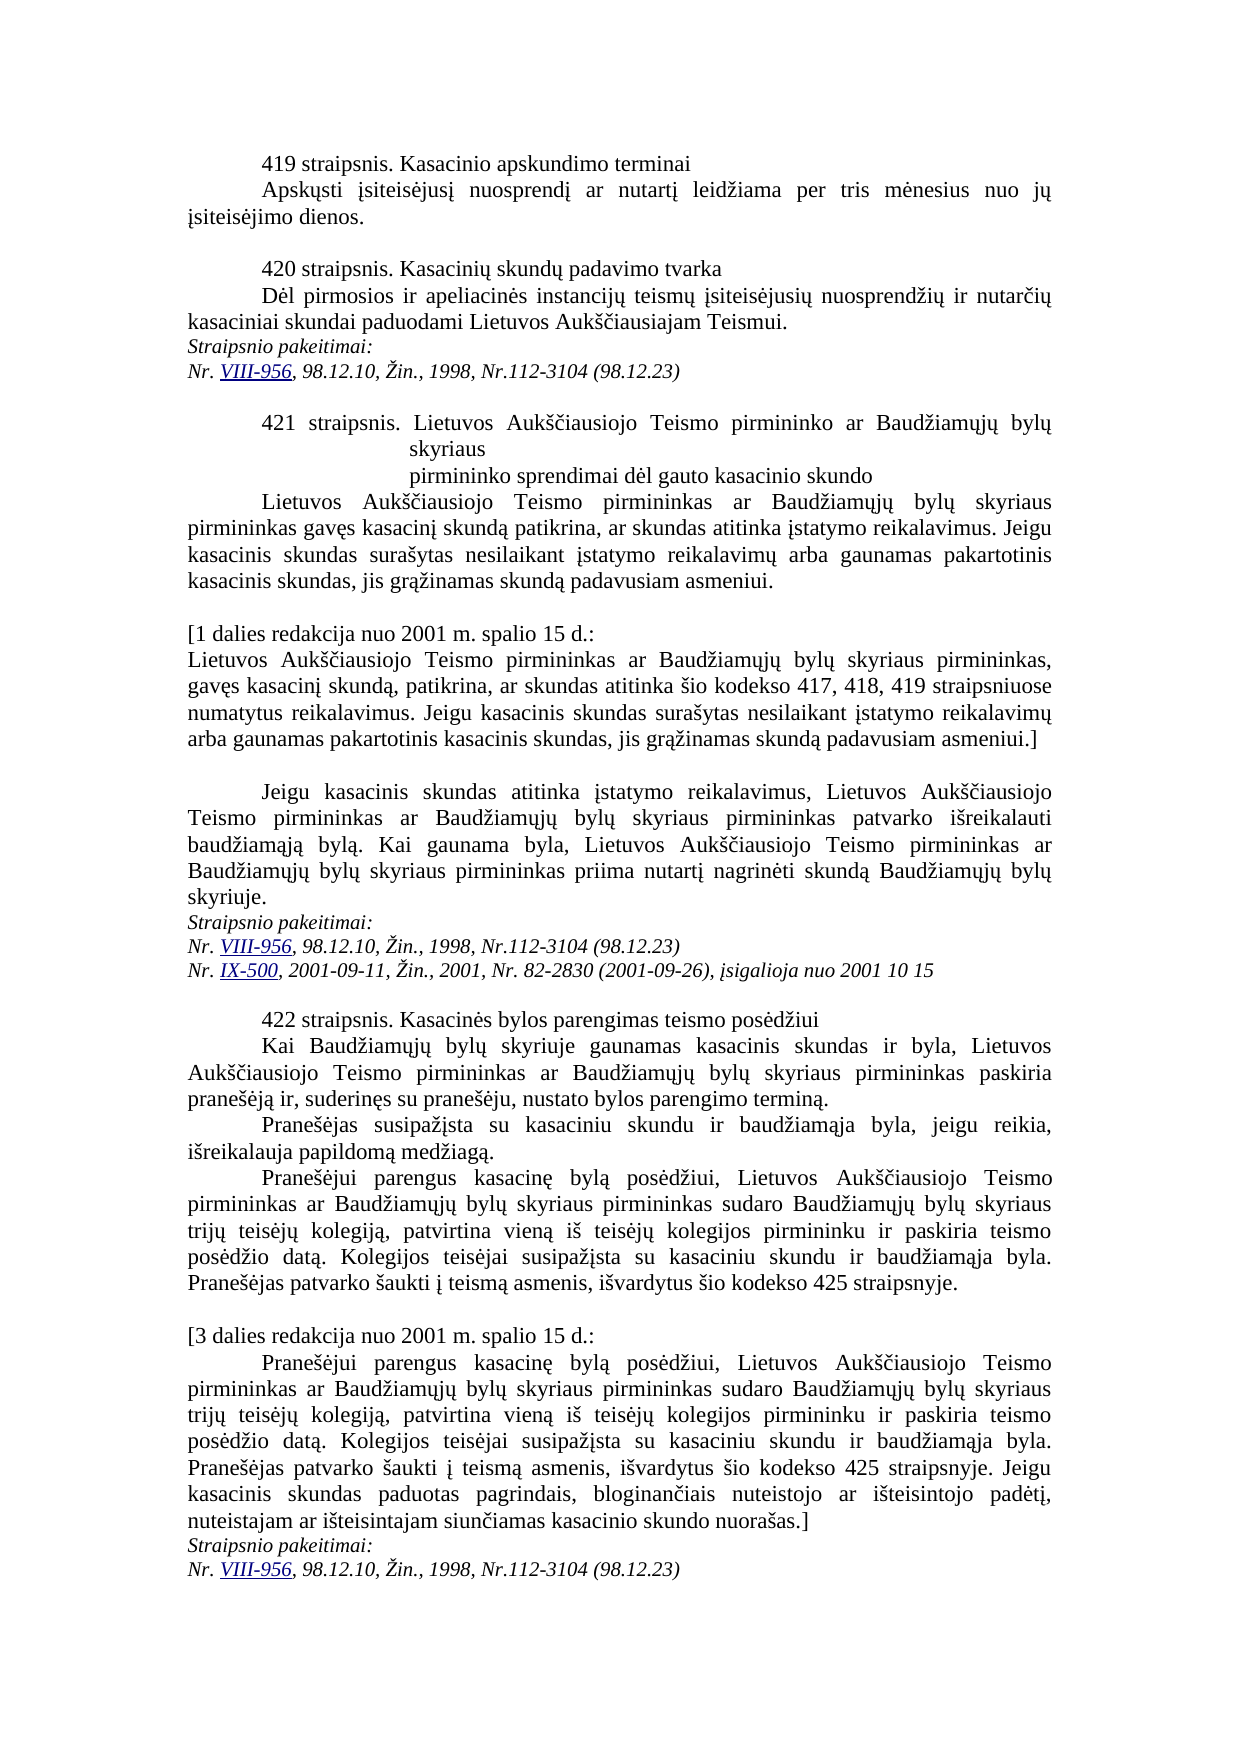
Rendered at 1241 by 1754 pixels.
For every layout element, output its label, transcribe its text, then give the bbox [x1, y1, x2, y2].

text Lietuvos Aukščiausiojo Teismo pirmininkas ar Baudžiamųjų bylų skyriaus pirmininkas gavęs kasacinį skundą patikrina, ar skundas atitinka įstatymo reikalavimus. Jeigu kasacinis skundas surašytas nesilaikant įstatymo reikalavimų arba gaunamas pakartotinis kasacinis skundas, jis grąžinamas skundą padavusiam asmeniui. [187, 488, 1053, 593]
text Lietuvos Aukščiausiojo Teismo pirmininkas ar Baudžiamųjų bylų skyriaus pirmininkas, gavęs kasacinį skundą, patikrina, ar skundas atitinka šio kodekso 417, 418, 419 straipsniuose numatytus reikalavimus. Jeigu kasacinis skundas surašytas nesilaikant įstatymo reikalavimų arba gaunamas pakartotinis kasacinis skundas, jis grąžinamas skundą padavusiam asmeniui.] [187, 646, 1053, 752]
text [1 dalies redakcija nuo 2001 m. spalio 15 d.: [187, 620, 1053, 646]
text 419 straipsnis. Kasacinio apskundimo terminai [187, 150, 1053, 176]
text Apskųsti įsiteisėjusį nuosprendį ar nutartį leidžiama per tris mėnesius nuo jų įsiteisėjimo dienos. [187, 176, 1053, 229]
text Straipsnio pakeitimai: [187, 910, 1053, 934]
text Dėl pirmosios ir apeliacinės instancijų teismų įsiteisėjusių nuosprendžių ir nutarčių kasaciniai skundai paduodami Lietuvos Aukščiausiajam Teismui. [187, 282, 1053, 334]
text Straipsnio pakeitimai: [187, 334, 1053, 358]
text 422 straipsnis. Kasacinės bylos parengimas teismo posėdžiui [187, 1006, 1053, 1032]
text pirmininko sprendimai dėl gauto kasacinio skundo [409, 462, 1053, 488]
text 421 straipsnis. Lietuvos Aukščiausiojo Teismo pirmininko ar Baudžiamųjų bylų skyriaus [261, 409, 1053, 462]
text Nr. VIII-956, 98.12.10, Žin., 1998, Nr.112-3104 (98.12.23) [187, 934, 1053, 958]
text Straipsnio pakeitimai: [187, 1533, 1053, 1557]
text Jeigu kasacinis skundas atitinka įstatymo reikalavimus, Lietuvos Aukščiausiojo Teismo pirmininkas ar Baudžiamųjų bylų skyriaus pirmininkas patvarko išreikalauti baudžiamąją bylą. Kai gaunama byla, Lietuvos Aukščiausiojo Teismo pirmininkas ar Baudžiamųjų bylų skyriaus pirmininkas priima nutartį nagrinėti skundą Baudžiamųjų bylų skyriuje. [187, 778, 1053, 910]
text Nr. VIII-956, 98.12.10, Žin., 1998, Nr.112-3104 (98.12.23) [187, 1557, 1053, 1581]
text Pranešėjui parengus kasacinę bylą posėdžiui, Lietuvos Aukščiausiojo Teismo pirmininkas ar Baudžiamųjų bylų skyriaus pirmininkas sudaro Baudžiamųjų bylų skyriaus trijų teisėjų kolegiją, patvirtina vieną iš teisėjų kolegijos pirmininku ir paskiria teismo posėdžio datą. Kolegijos teisėjai susipažįsta su kasaciniu skundu ir baudžiamąja byla. Pranešėjas patvarko šaukti į teismą asmenis, išvardytus šio kodekso 425 straipsnyje. [187, 1164, 1053, 1296]
text Nr. IX-500, 2001-09-11, Žin., 2001, Nr. 82-2830 (2001-09-26), įsigalioja nuo 2001 10 15 [187, 958, 1053, 982]
text Pranešėjas susipažįsta su kasaciniu skundu ir baudžiamąja byla, jeigu reikia, išreikalauja papildomą medžiagą. [187, 1111, 1053, 1164]
text Nr. VIII-956, 98.12.10, Žin., 1998, Nr.112-3104 (98.12.23) [187, 358, 1053, 383]
text Kai Baudžiamųjų bylų skyriuje gaunamas kasacinis skundas ir byla, Lietuvos Aukščiausiojo Teismo pirmininkas ar Baudžiamųjų bylų skyriaus pirmininkas paskiria pranešėją ir, suderinęs su pranešėju, nustato bylos parengimo terminą. [187, 1032, 1053, 1111]
text [3 dalies redakcija nuo 2001 m. spalio 15 d.: [187, 1322, 1053, 1348]
text 420 straipsnis. Kasacinių skundų padavimo tvarka [187, 255, 1053, 282]
text Pranešėjui parengus kasacinę bylą posėdžiui, Lietuvos Aukščiausiojo Teismo pirmininkas ar Baudžiamųjų bylų skyriaus pirmininkas sudaro Baudžiamųjų bylų skyriaus trijų teisėjų kolegiją, patvirtina vieną iš teisėjų kolegijos pirmininku ir paskiria teismo posėdžio datą. Kolegijos teisėjai susipažįsta su kasaciniu skundu ir baudžiamąja byla. Pranešėjas patvarko šaukti į teismą asmenis, išvardytus šio kodekso 425 straipsnyje. Jeigu kasacinis skundas paduotas pagrindais, bloginančiais nuteistojo ar išteisintojo padėtį, nuteistajam ar išteisintajam siunčiamas kasacinio skundo nuorašas.] [187, 1348, 1053, 1533]
